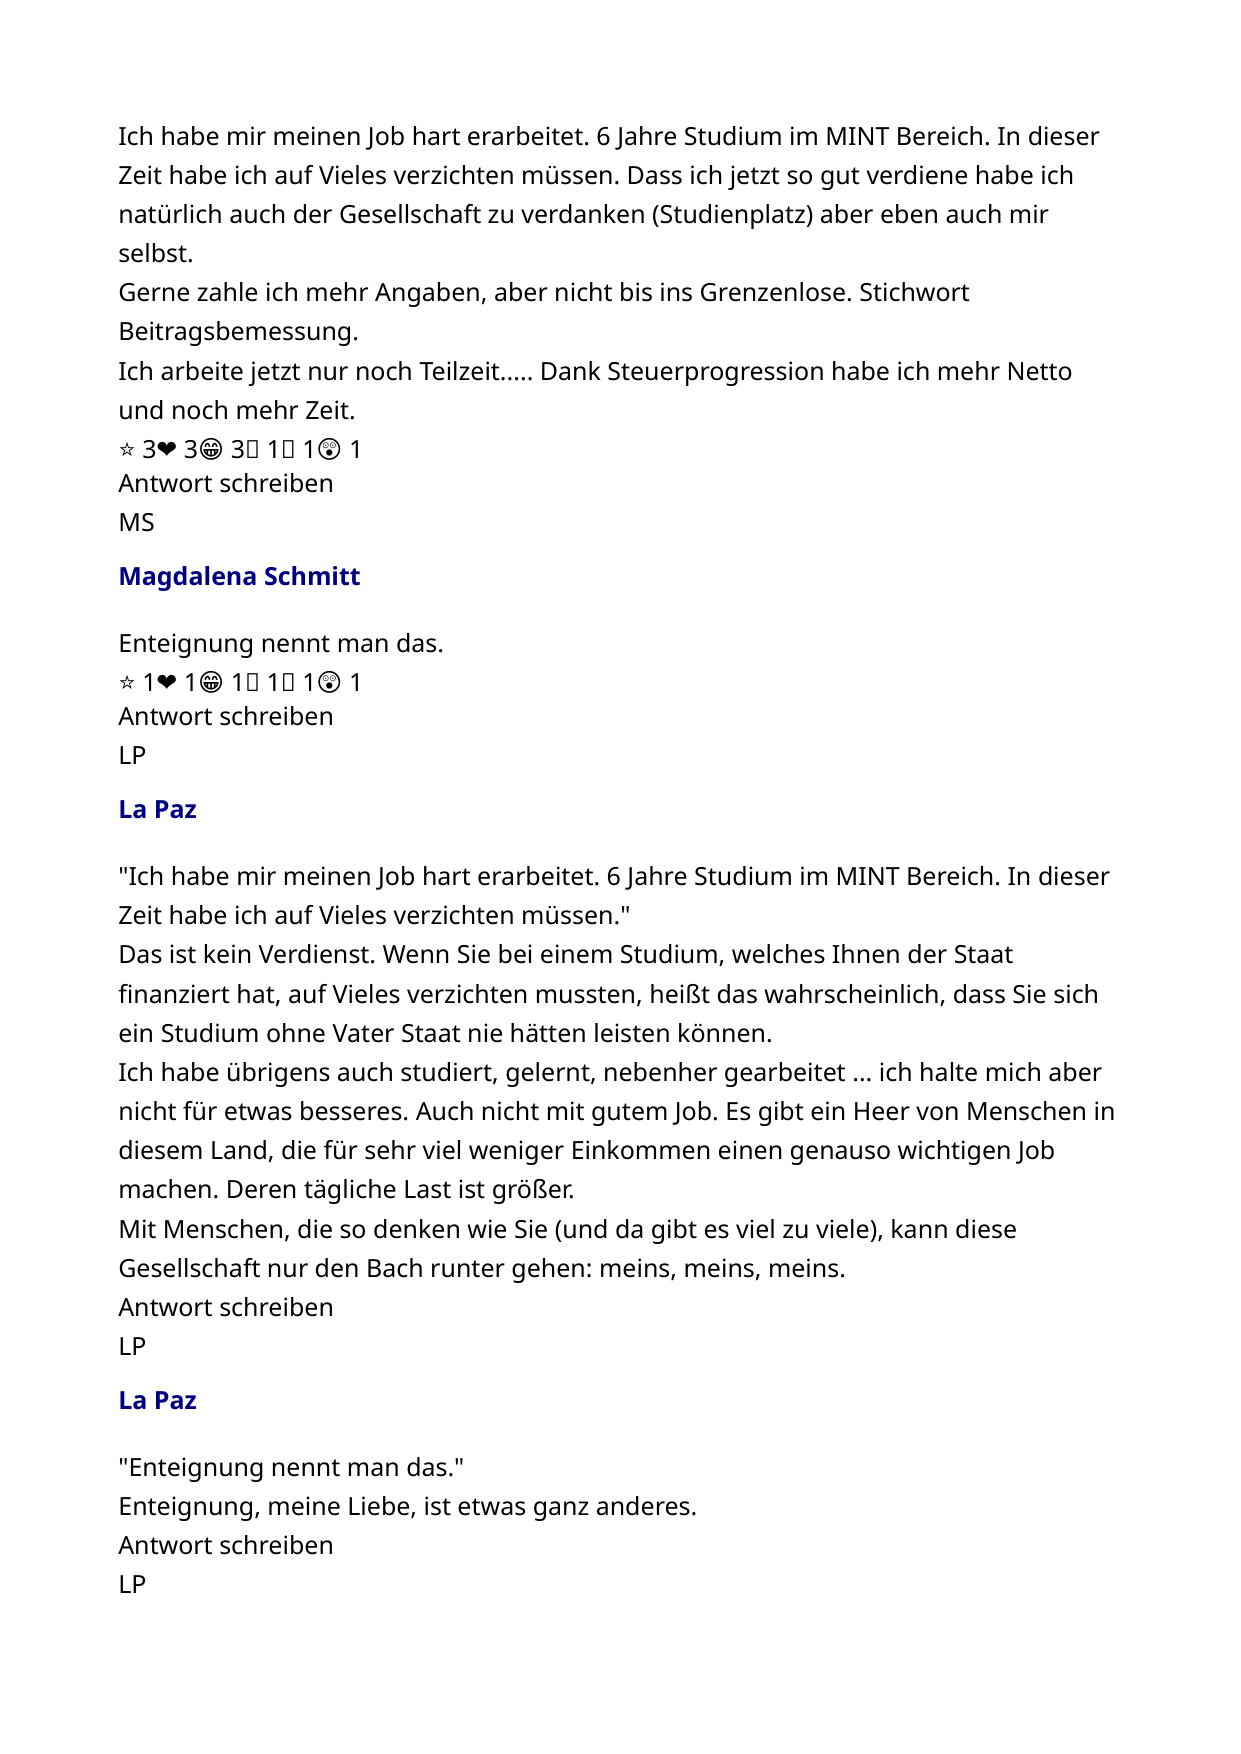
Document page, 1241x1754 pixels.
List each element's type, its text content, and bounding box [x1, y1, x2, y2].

text MS [118, 505, 1122, 539]
text Enteignung, meine Liebe, ist etwas ganz anderes. [118, 1489, 1122, 1523]
text Ich habe übrigens auch studiert, gelernt, nebenher gearbeitet ... ich halte mich aber nicht für etwas besseres. Auch nicht mit gutem Job. Es gibt ein Heer von Menschen in diesem Land, die für sehr viel weniger Einkommen einen genauso wichtigen Job machen. Deren tägliche Last ist größer. [118, 1054, 1122, 1206]
text "Enteignung nennt man das." [118, 1449, 1122, 1484]
text Das ist kein Verdienst. Wenn Sie bei einem Studium, welches Ihnen der Staat finanziert hat, auf Vieles verzichten mussten, heißt das wahrscheinlich, dass Sie sich ein Studium ohne Vater Staat nie hätten leisten können. [118, 937, 1122, 1049]
subtitle La Paz [118, 792, 1122, 826]
text LP [118, 1567, 1122, 1601]
text Ich habe mir meinen Job hart erarbeitet. 6 Jahre Studium im MINT Bereich. In dieser Zeit habe ich auf Vieles verzichten müssen. Dass ich jetzt so gut verdiene habe ich natürlich auch der Gesellschaft zu verdanken (Studienplatz) aber eben auch mir selbst. [118, 118, 1122, 270]
text Enteignung nennt man das. [118, 626, 1122, 659]
subtitle La Paz [118, 1382, 1122, 1417]
text Antwort schreiben [118, 466, 1122, 499]
text ⭐️ 1❤️ 1😁 1🙁 1🤨 1😲 1 [118, 665, 1122, 699]
text "Ich habe mir meinen Job hart erarbeitet. 6 Jahre Studium im MINT Bereich. In dieser Zeit habe ich auf Vieles verzichten müssen." [118, 859, 1122, 932]
text ⭐️ 3❤️ 3😁 3🙁 1🤨 1😲 1 [118, 431, 1122, 466]
subtitle Magdalena Schmitt [118, 558, 1122, 592]
text Antwort schreiben [118, 699, 1122, 733]
text Antwort schreiben [118, 1528, 1122, 1562]
text Gerne zahle ich mehr Angaben, aber nicht bis ins Grenzenlose. Stichwort Beitragsbemessung. [118, 275, 1122, 348]
text Mit Menschen, die so denken wie Sie (und da gibt es viel zu viele), kann diese Gesellschaft nur den Bach runter gehen: meins, meins, meins. [118, 1211, 1122, 1284]
text LP [118, 1329, 1122, 1363]
text Antwort schreiben [118, 1289, 1122, 1324]
text Ich arbeite jetzt nur noch Teilzeit..... Dank Steuerprogression habe ich mehr Netto und noch mehr Zeit. [118, 353, 1122, 426]
text LP [118, 738, 1122, 772]
